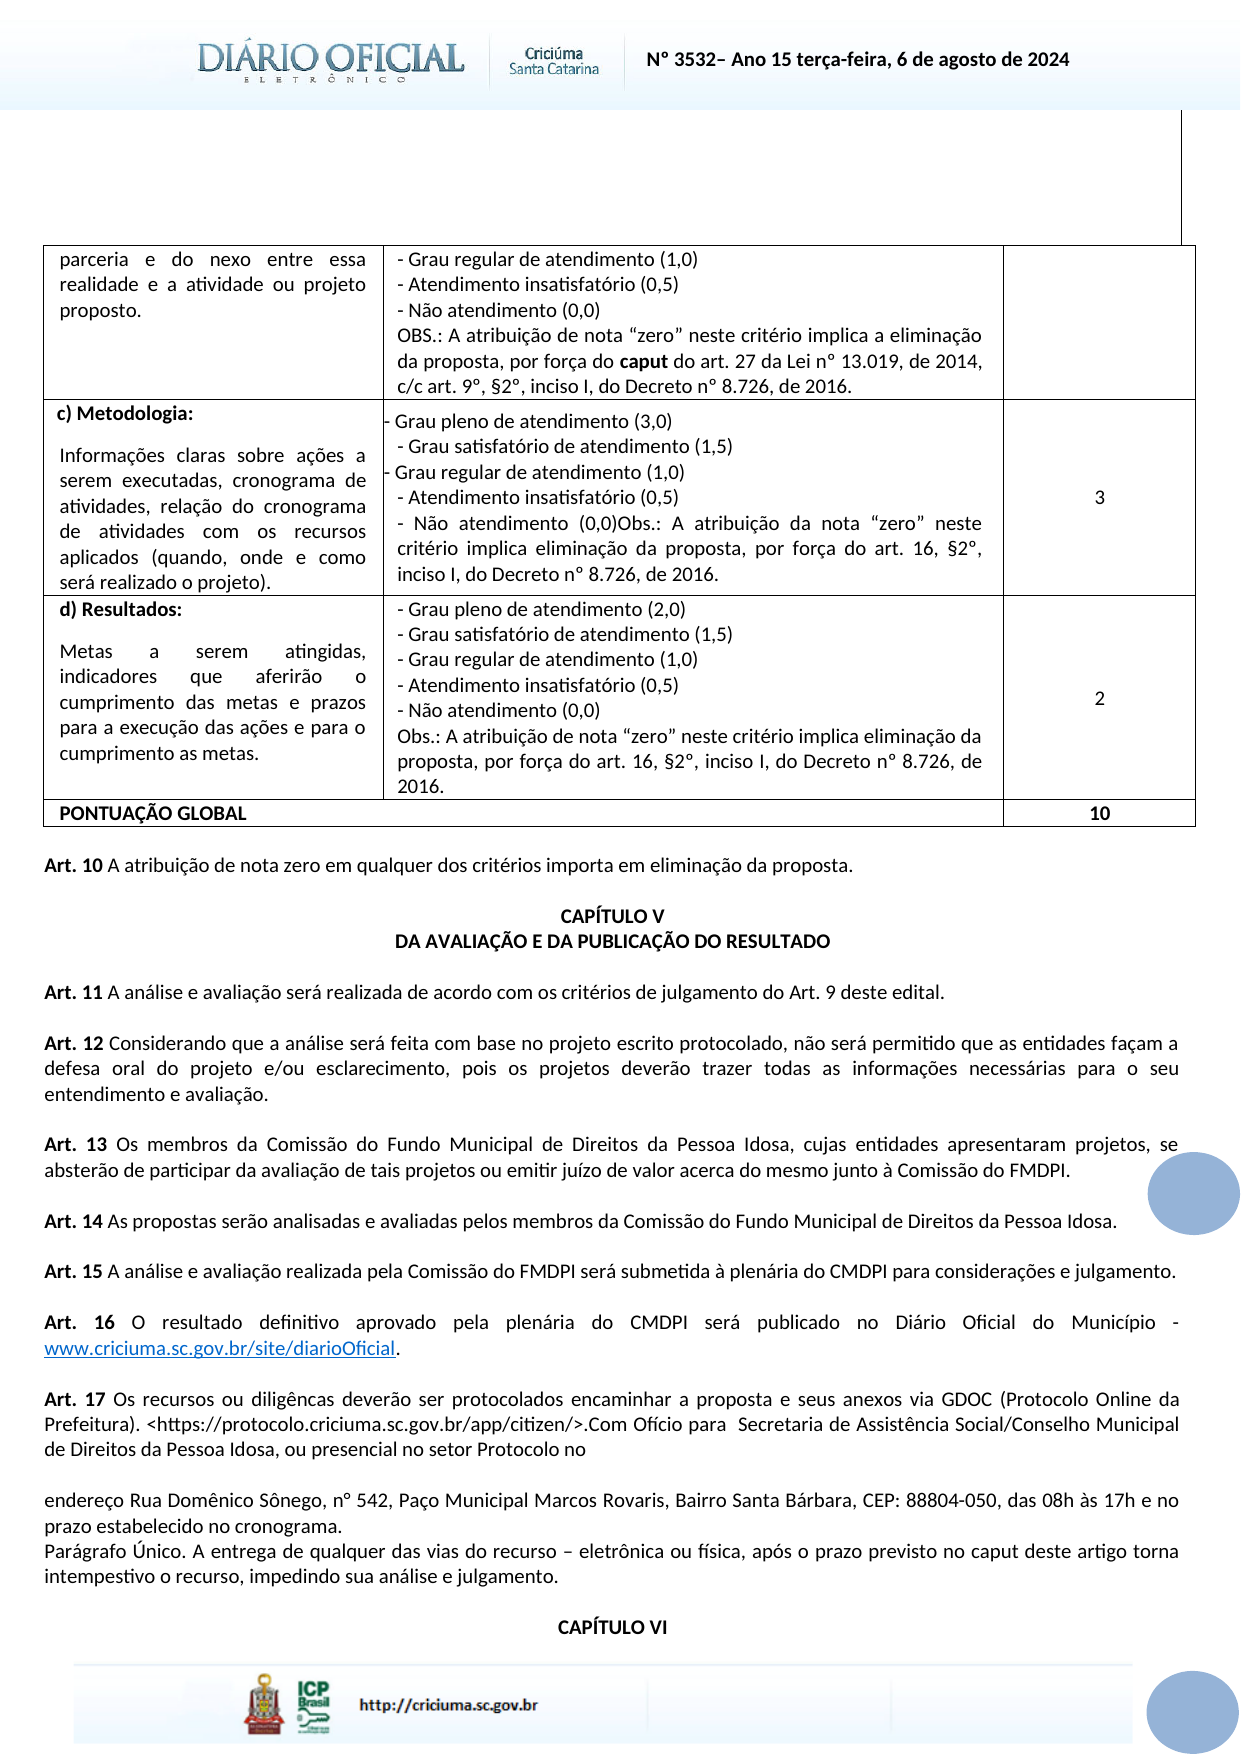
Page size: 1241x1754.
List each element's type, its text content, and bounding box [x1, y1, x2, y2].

text Art. 11 A análise e avaliação será realizada de acordo com os critérios de julgamento do Art. 9 deste edital. [44, 979, 1181, 1004]
table_cell [1004, 246, 1195, 399]
text CAPÍTULO V [44, 903, 1181, 928]
text Art. 16 O resultado definitivo aprovado pela plenária do CMDPI será publicado no Diário Oficial do Município - www.criciuma.sc.gov.br/site/diarioOficial. [44, 1309, 1181, 1360]
table_cell d) Resultados: Metas a serem atingidas, indicadores que aferirão o cumprimento das metas e prazos para a execução das ações e para o cumprimento as metas. [44, 596, 383, 799]
text Art. 13 Os membros da Comissão do Fundo Municipal de Direitos da Pessoa Idosa, cujas entidades apresentaram projetos, se absterão de participar da avaliação de tais projetos ou emitir juízo de valor acerca do mesmo junto à Comissão do FMDPI. [44, 1132, 1181, 1182]
text Parágrafo Único. A entrega de qualquer das vias do recurso – eletrônica ou física, após o prazo previsto no caput deste artigo torna intempestivo o recurso, impedindo sua análise e julgamento. [44, 1538, 1181, 1589]
text Art. 10 A atribuição de nota zero em qualquer dos critérios importa em eliminação da proposta. [44, 852, 1181, 877]
text DA AVALIAÇÃO E DA PUBLICAÇÃO DO RESULTADO [44, 928, 1181, 954]
text CAPÍTULO VI [44, 1614, 1181, 1640]
text endereço Rua Domênico Sônego, n° 542, Paço Municipal Marcos Rovaris, Bairro Santa Bárbara, CEP: 88804-050, das 08h às 17h e no prazo estabelecido no cronograma. [44, 1487, 1181, 1538]
table_cell 3 [1004, 400, 1195, 595]
text Art. 12 Considerando que a análise será feita com base no projeto escrito protocolado, não será permitido que as entidades façam a defesa oral do projeto e/ou esclarecimento, pois os projetos deverão trazer todas as informações necessárias para o seu entendimento e avaliação. [44, 1030, 1181, 1106]
table_cell - Grau regular de atendimento (1,0) - Atendimento insatisfatório (0,5) - Não atendimento (0,0) OBS.: A atribuição de nota “zero” neste critério implica a eliminação da proposta, por força do caput do art. 27 da Lei nº 13.019, de 2014, c/c art. 9º, §2º, inciso I, do Decreto nº 8.726, de 2016. [384, 246, 1003, 399]
table_cell - Grau pleno de atendimento (2,0) - Grau satisfatório de atendimento (1,5) - Grau regular de atendimento (1,0) - Atendimento insatisfatório (0,5) - Não atendimento (0,0) Obs.: A atribuição de nota “zero” neste critério implica eliminação da proposta, por força do art. 16, §2º, inciso I, do Decreto nº 8.726, de 2016. [384, 596, 1003, 799]
text Art. 14 As propostas serão analisadas e avaliadas pelos membros da Comissão do Fundo Municipal de Direitos da Pessoa Idosa. [44, 1208, 1176, 1233]
text Art. 17 Os recursos ou diligêncas deverão ser protocolados encaminhar a proposta e seus anexos via GDOC (Protocolo Online da Prefeitura). <https://protocolo.criciuma.sc.gov.br/app/citizen/>.Com Ofício para Secretaria de Assistência Social/Conselho Municipal de Direitos da Pessoa Idosa, ou presencial no setor Protocolo no [44, 1386, 1181, 1462]
table_cell 2 [1004, 596, 1195, 799]
table_cell 10 [1004, 800, 1195, 826]
table_cell c) Metodologia: Informações claras sobre ações a serem executadas, cronograma de atividades, relação do cronograma de atividades com os recursos aplicados (quando, onde e como será realizado o projeto). [44, 400, 383, 595]
table_cell parceria e do nexo entre essa realidade e a atividade ou projeto proposto. [44, 246, 383, 399]
text Art. 15 A análise e avaliação realizada pela Comissão do FMDPI será submetida à plenária do CMDPI para considerações e julgamento. [44, 1259, 1181, 1284]
table_cell - Grau pleno de atendimento (3,0) - Grau satisfatório de atendimento (1,5) - Grau regular de atendimento (1,0) - Atendimento insatisfatório (0,5) - Não atendimento (0,0)Obs.: A atribuição da nota “zero” neste critério implica eliminação da proposta, por força do art. 16, §2º, inciso I, do Decreto nº 8.726, de 2016. [384, 400, 1003, 595]
table_cell PONTUAÇÃO GLOBAL [44, 800, 1003, 826]
